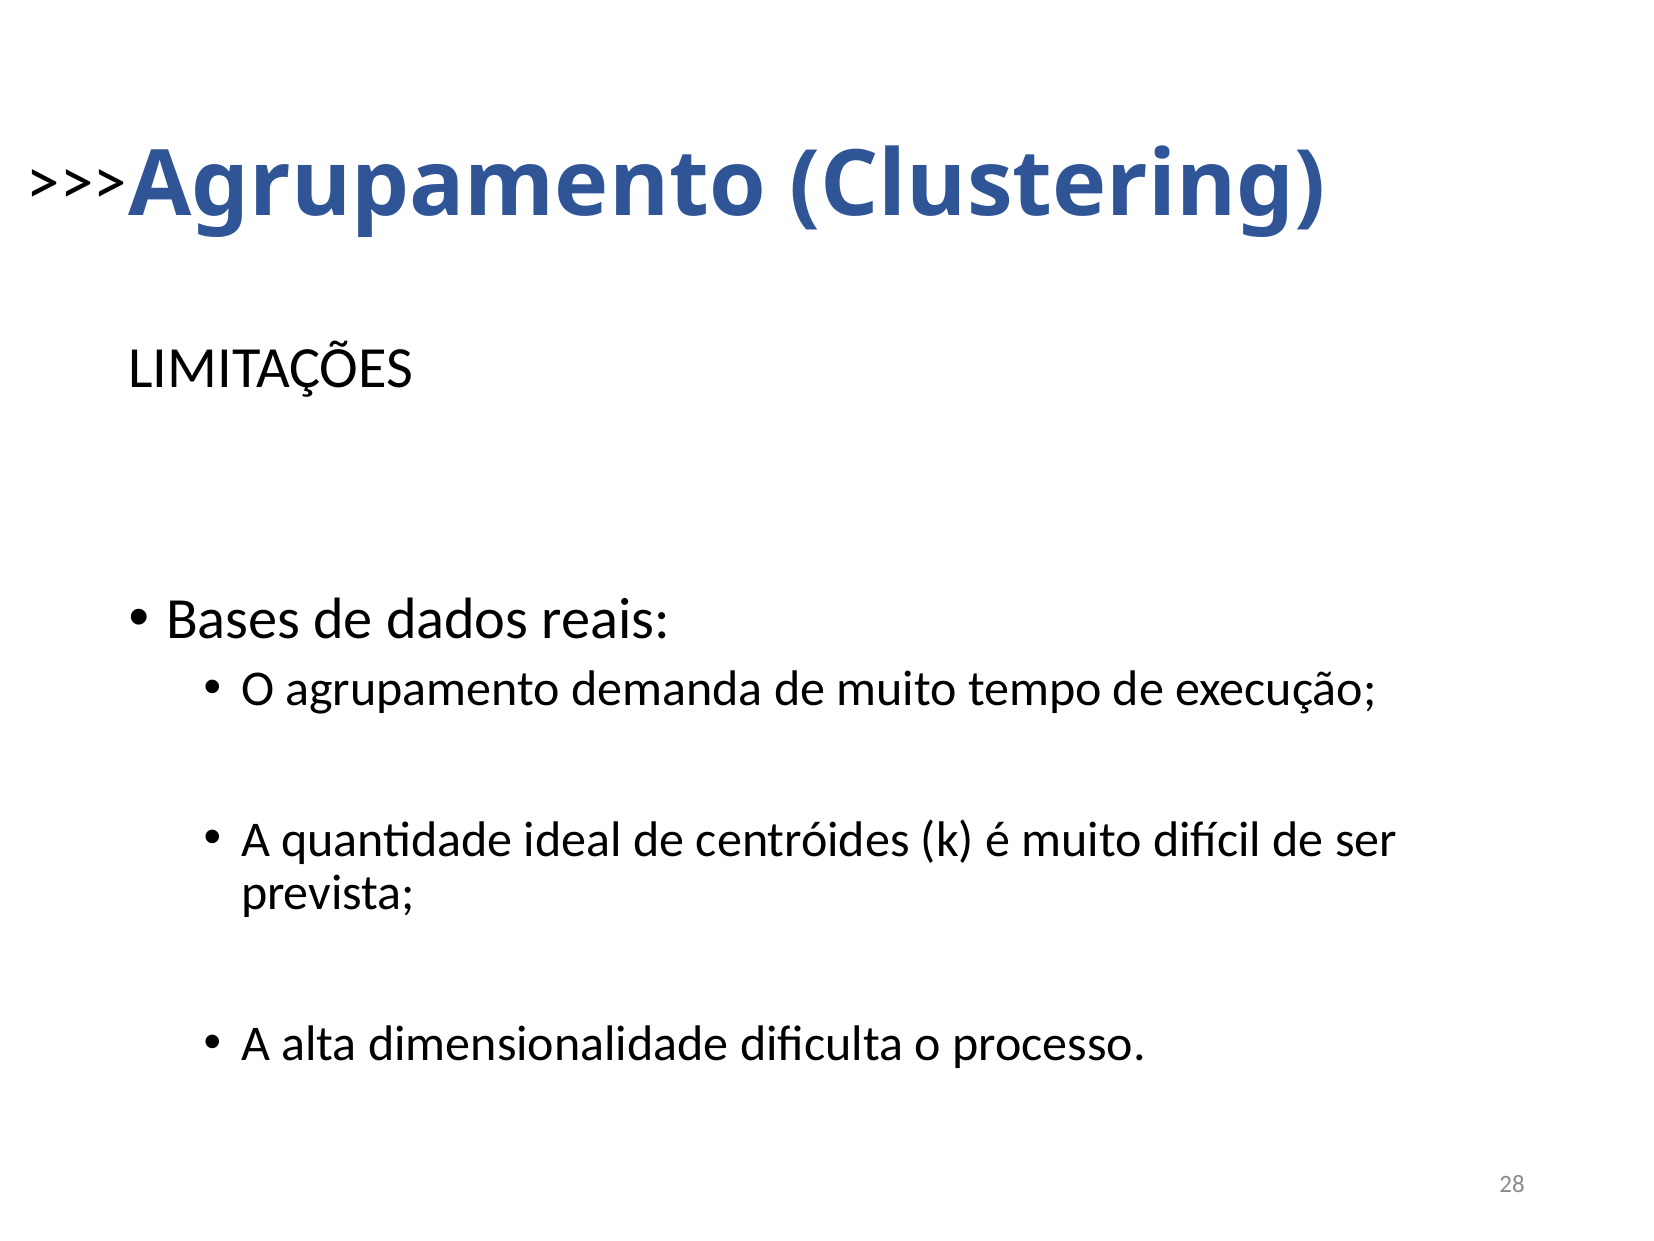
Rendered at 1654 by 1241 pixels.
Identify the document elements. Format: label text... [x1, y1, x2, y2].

slide_number [1167, 1149, 1540, 1216]
list LIMITAÇÕES Bases de dados reais: O agrupamento demanda de muito tempo de execução; A quantidade ideal de centróides (k) é muito difícil de ser prevista; A alta dimensionalidade dificulta o processo. [113, 330, 1540, 1117]
title Agrupamento (Clustering) [113, 65, 1540, 306]
